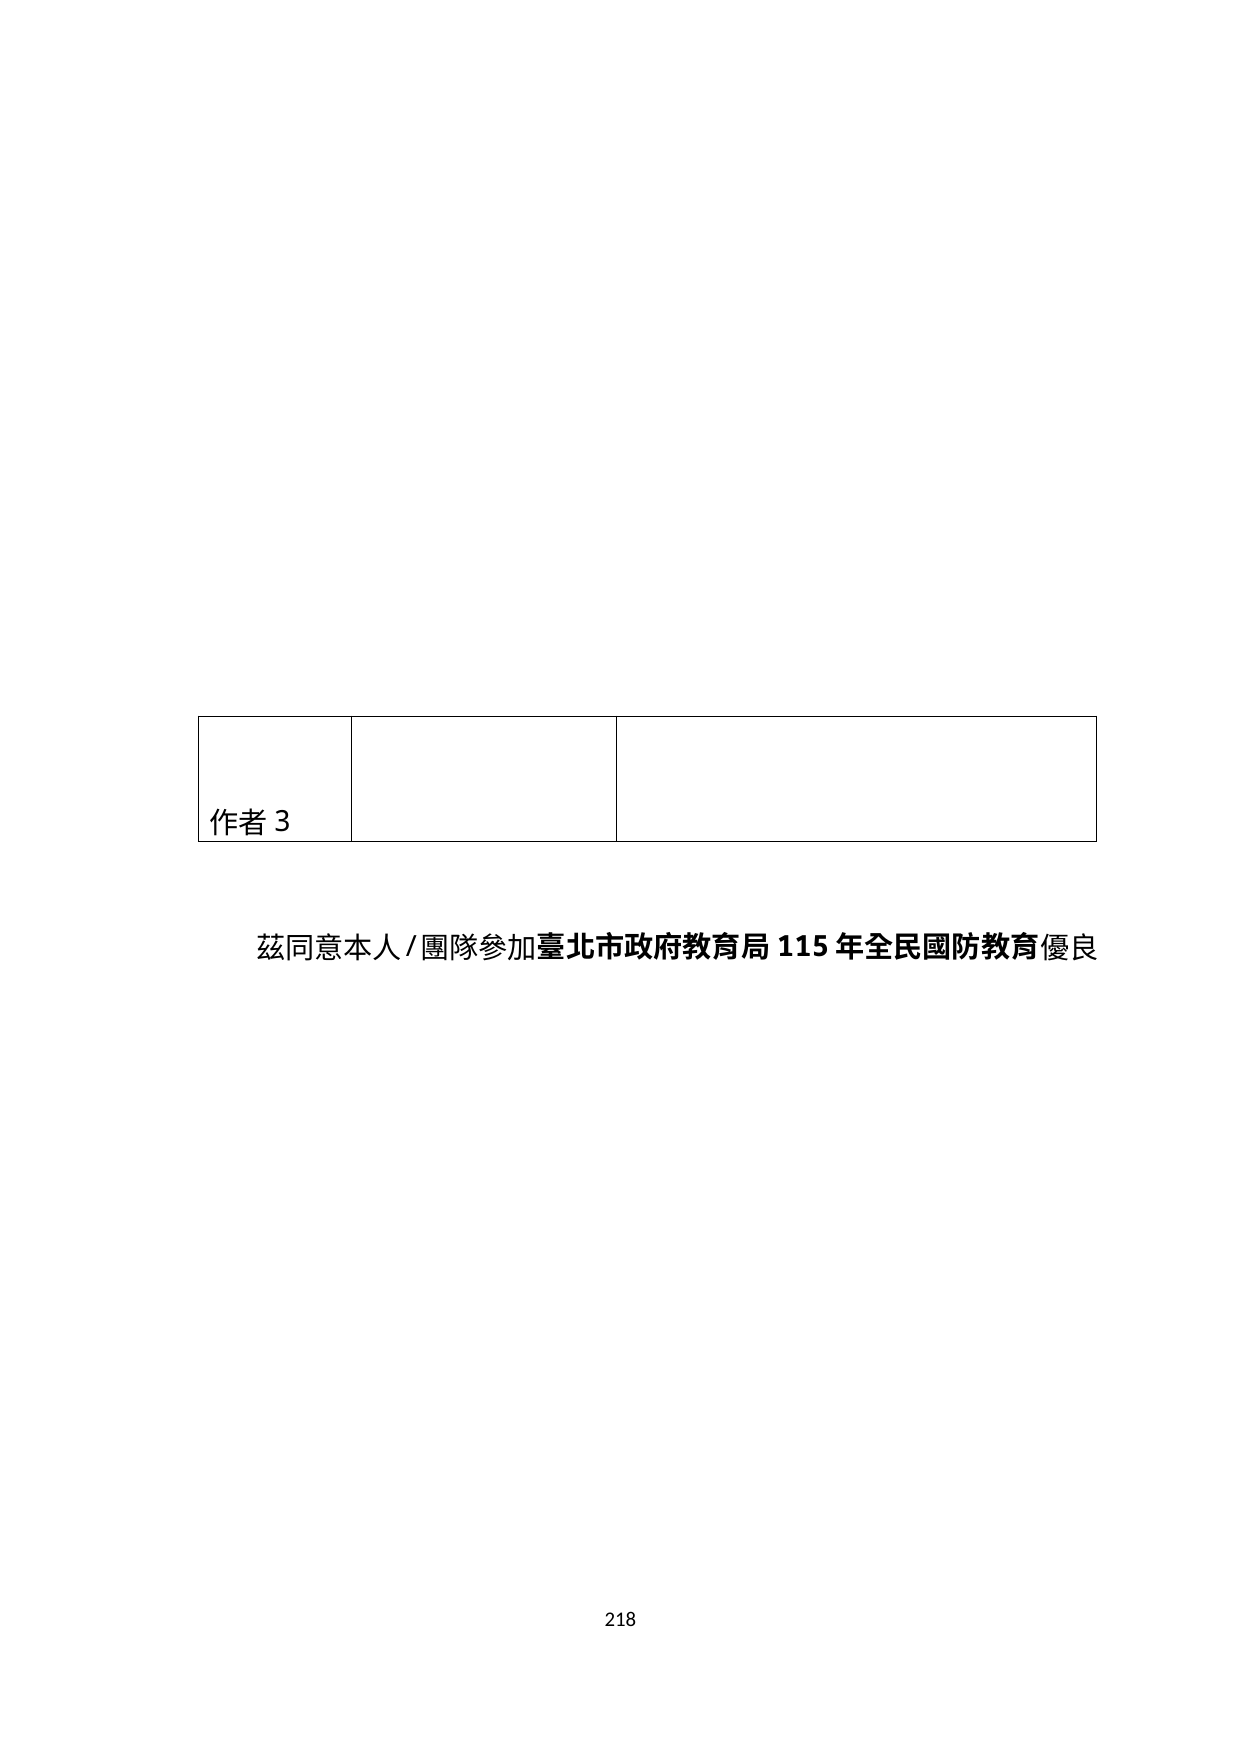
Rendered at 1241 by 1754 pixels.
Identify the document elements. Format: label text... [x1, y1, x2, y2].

table_cell 作者3 [199, 717, 351, 841]
table_cell [352, 717, 616, 841]
table_cell [617, 717, 1096, 841]
text 茲同意本人/團隊參加臺北市政府教育局115年全民國防教育優良 [200, 903, 1098, 966]
